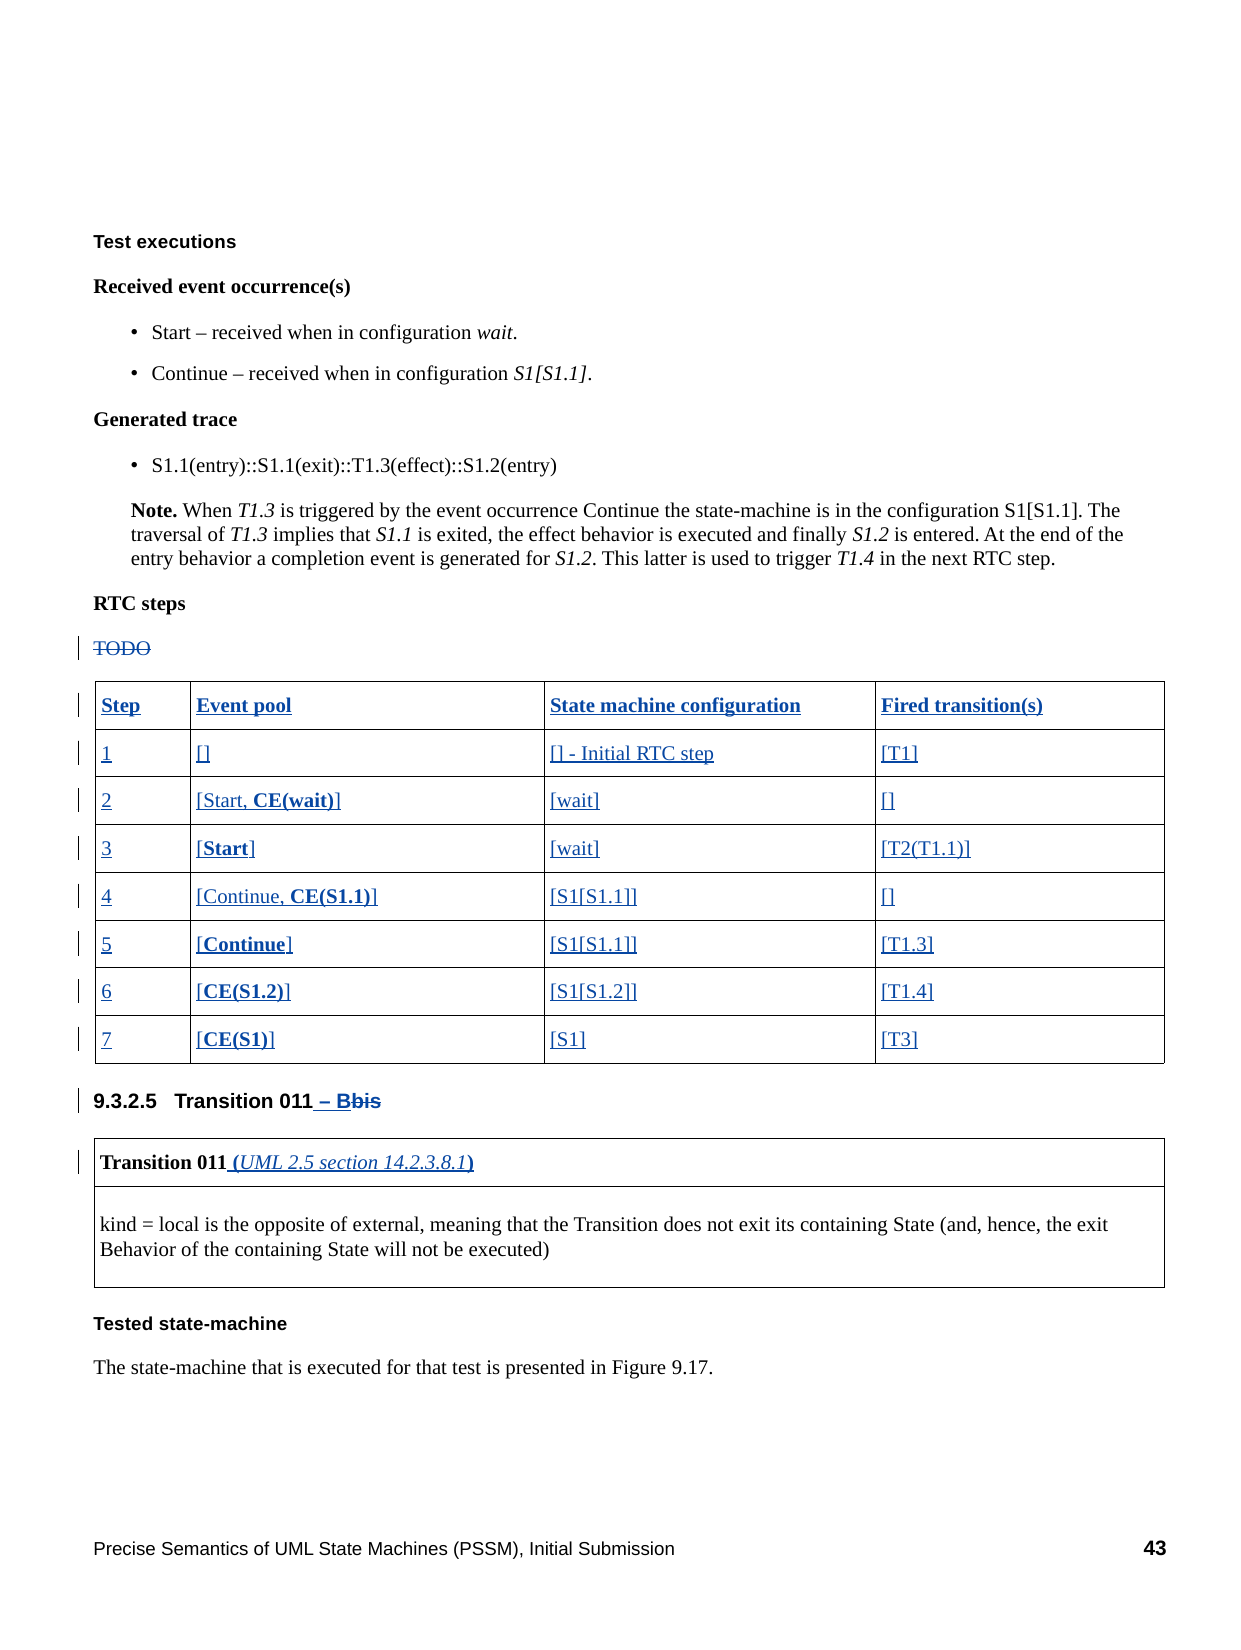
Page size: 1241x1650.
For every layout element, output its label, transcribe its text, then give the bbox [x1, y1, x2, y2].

table_cell [T2(T1.1)] [876, 825, 1164, 872]
subtitle Test executions [93, 231, 1164, 253]
text Received event occurrence(s) [93, 274, 1164, 298]
table_cell [T1.4] [876, 968, 1164, 1015]
list S1.1(entry)::S1.1(exit)::T1.3(effect)::S1.2(entry) [131, 452, 1164, 477]
table_cell [Start] [191, 825, 544, 872]
table_cell 5 [96, 921, 190, 967]
table_cell [Continue, CE(S1.1)] [191, 873, 544, 919]
table_cell [S1[S1.1]] [545, 921, 875, 967]
table_cell [] [191, 730, 544, 776]
table_header Transition 011 (UML 2.5 section 14.2.3.8.1) [95, 1139, 1164, 1186]
table_cell [Continue] [191, 921, 544, 967]
table_header Step [96, 682, 190, 729]
table_header State machine configuration [545, 682, 875, 729]
text Generated trace [93, 406, 1164, 431]
subtitle Tested state-machine [93, 1312, 1164, 1334]
table_cell 7 [96, 1016, 190, 1063]
text The state-machine that is executed for that test is presented in Figure 9.17. [93, 1355, 1164, 1379]
table_cell [S1[S1.2]] [545, 968, 875, 1015]
table_cell [Start, CE(wait)] [191, 777, 544, 824]
table_cell [wait] [545, 777, 875, 824]
table_cell kind = local is the opposite of external, meaning that the Transition does not exit its containing State (and, hence, the exit Behavior of the containing State will not be executed) [95, 1187, 1164, 1287]
table_cell 1 [96, 730, 190, 776]
table_cell 4 [96, 873, 190, 919]
table_cell [T1.3] [876, 921, 1164, 967]
subtitle Transition 011 – B [93, 1088, 1164, 1113]
list Continue – received when in configuration S1[S1.1]. [131, 360, 1164, 385]
table_cell [] [876, 873, 1164, 919]
table_cell [] [876, 777, 1164, 824]
table_header Fired transition(s) [876, 682, 1164, 729]
table_cell [] - Initial RTC step [545, 730, 875, 776]
table_header Event pool [191, 682, 544, 729]
table_cell 6 [96, 968, 190, 1015]
table_cell [CE(S1.2)] [191, 968, 544, 1015]
table_cell 2 [96, 777, 190, 824]
text RTC steps [93, 591, 1164, 615]
table_cell [wait] [545, 825, 875, 872]
table_cell [S1[S1.1]] [545, 873, 875, 919]
list Start – received when in configuration wait. [131, 319, 1164, 344]
table_cell [CE(S1)] [191, 1016, 544, 1063]
table_cell [S1] [545, 1016, 875, 1063]
table_cell 3 [96, 825, 190, 872]
text Note. When T1.3 is triggered by the event occurrence Continue the state-machine is in the configuration S1[S1.1]. The traversal of T1.3 implies that S1.1 is exited, the effect behavior is executed and finally S1.2 is entered. At the end of the entry behavior a completion event is generated for S1.2. This latter is used to trigger T1.4 in the next RTC step. [131, 498, 1164, 570]
table_cell [T1] [876, 730, 1164, 776]
table_cell [T3] [876, 1016, 1164, 1063]
